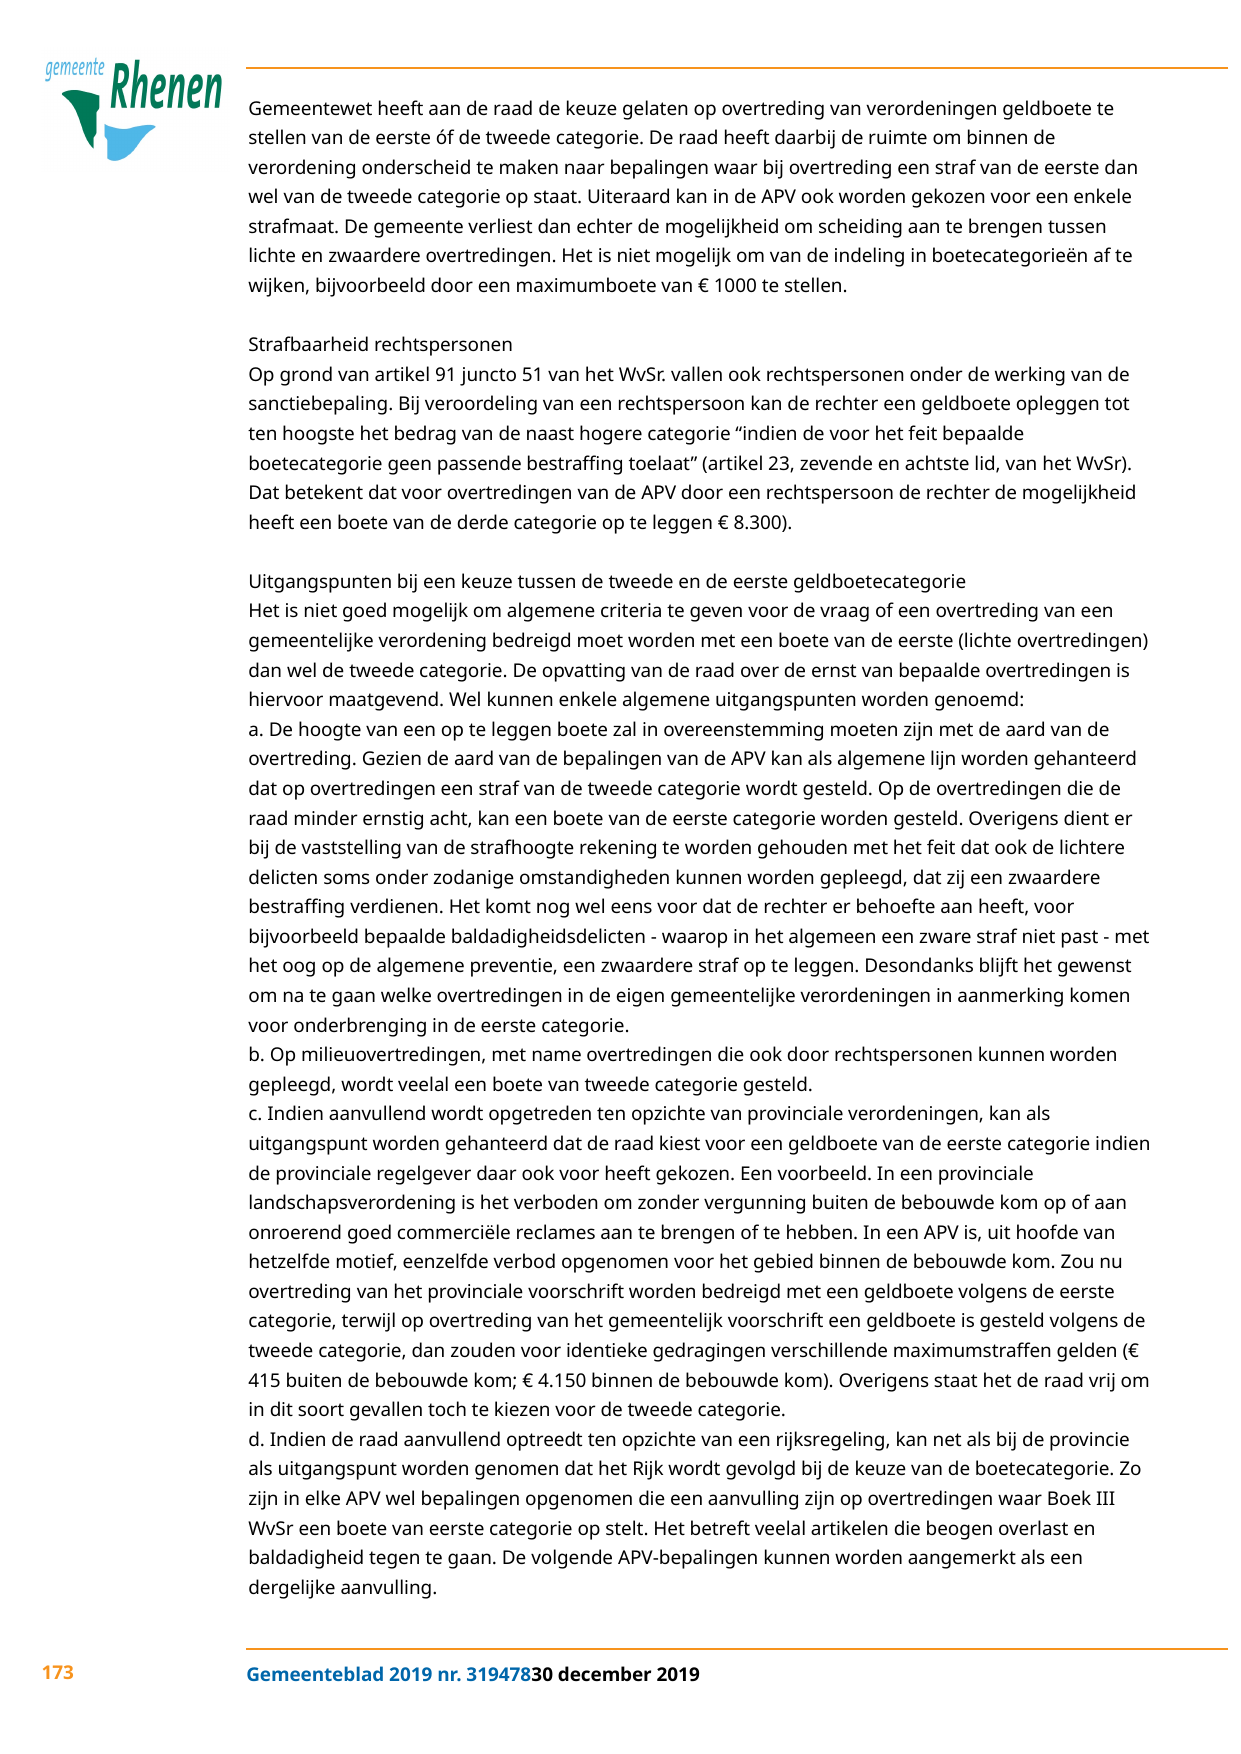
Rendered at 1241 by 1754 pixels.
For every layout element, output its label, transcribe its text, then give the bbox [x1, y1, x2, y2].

text Gemeentewet heeft aan de raad de keuze gelaten op overtreding van verordeningen geldboete te stellen van de eerste óf de tweede categorie. De raad heeft daarbij de ruimte om binnen de verordening onderscheid te maken naar bepalingen waar bij overtreding een straf van de eerste dan wel van de tweede categorie op staat. Uiteraard kan in de APV ook worden gekozen voor een enkele strafmaat. De gemeente verliest dan echter de mogelijkheid om scheiding aan te brengen tussen lichte en zwaardere overtredingen. Het is niet mogelijk om van de indeling in boetecategorieën af te wijken, bijvoorbeeld door een maximumboete van € 1000 te stellen. [248, 95, 1152, 298]
text a. De hoogte van een op te leggen boete zal in overeenstemming moeten zijn met de aard van de overtreding. Gezien de aard van de bepalingen van de APV kan als algemene lijn worden gehanteerd dat op overtredingen een straf van de tweede categorie wordt gesteld. Op de overtredingen die de raad minder ernstig acht, kan een boete van de eerste categorie worden gesteld. Overigens dient er bij de vaststelling van de strafhoogte rekening te worden gehouden met het feit dat ook de lichtere delicten soms onder zodanige omstandigheden kunnen worden gepleegd, dat zij een zwaardere bestraffing verdienen. Het komt nog wel eens voor dat de rechter er behoefte aan heeft, voor bijvoorbeeld bepaalde baldadigheidsdelicten - waarop in het algemeen een zware straf niet past - met het oog op de algemene preventie, een zwaardere straf op te leggen. Desondanks blijft het gewenst om na te gaan welke overtredingen in de eigen gemeentelijke verordeningen in aanmerking komen voor onderbrenging in de eerste categorie. [248, 716, 1152, 1038]
text b. Op milieuovertredingen, met name overtredingen die ook door rechtspersonen kunnen worden gepleegd, wordt veelal een boete van tweede categorie gesteld. [248, 1041, 1152, 1097]
text Op grond van artikel 91 juncto 51 van het WvSr. vallen ook rechtspersonen onder de werking van de sanctiebepaling. Bij veroordeling van een rechtspersoon kan de rechter een geldboete opleggen tot ten hoogste het bedrag van de naast hogere categorie “indien de voor het feit bepaalde boetecategorie geen passende bestraffing toelaat” (artikel 23, zevende en achtste lid, van het WvSr). Dat betekent dat voor overtredingen van de APV door een rechtspersoon de rechter de mogelijkheid heeft een boete van de derde categorie op te leggen € 8.300). [248, 361, 1152, 535]
text d. Indien de raad aanvullend optreedt ten opzichte van een rijksregeling, kan net als bij de provincie als uitgangspunt worden genomen dat het Rijk wordt gevolgd bij de keuze van de boetecategorie. Zo zijn in elke APV wel bepalingen opgenomen die een aanvulling zijn op overtredingen waar Boek III WvSr een boete van eerste categorie op stelt. Het betreft veelal artikelen die beogen overlast en baldadigheid tegen te gaan. De volgende APV-bepalingen kunnen worden aangemerkt als een dergelijke aanvulling. [248, 1426, 1152, 1600]
text c. Indien aanvullend wordt opgetreden ten opzichte van provinciale verordeningen, kan als uitgangspunt worden gehanteerd dat de raad kiest voor een geldboete van de eerste categorie indien de provinciale regelgever daar ook voor heeft gekozen. Een voorbeeld. In een provinciale landschapsverordening is het verboden om zonder vergunning buiten de bebouwde kom op of aan onroerend goed commerciële reclames aan te brengen of te hebben. In een APV is, uit hoofde van hetzelfde motief, eenzelfde verbod opgenomen voor het gebied binnen de bebouwde kom. Zou nu overtreding van het provinciale voorschrift worden bedreigd met een geldboete volgens de eerste categorie, terwijl op overtreding van het gemeentelijk voorschrift een geldboete is gesteld volgens de tweede categorie, dan zouden voor identieke gedragingen verschillende maximumstraffen gelden (€ 415 buiten de bebouwde kom; € 4.150 binnen de bebouwde kom). Overigens staat het de raad vrij om in dit soort gevallen toch te kiezen voor de tweede categorie. [248, 1101, 1152, 1422]
text Het is niet goed mogelijk om algemene criteria te geven voor de vraag of een overtreding van een gemeentelijke verordening bedreigd moet worden met een boete van de eerste (lichte overtredingen) dan wel de tweede categorie. De opvatting van de raad over de ernst van bepaalde overtredingen is hiervoor maatgevend. Wel kunnen enkele algemene uitgangspunten worden genoemd: [248, 598, 1152, 712]
picture [41, 47, 231, 172]
text Strafbaarheid rechtspersonen [248, 331, 1152, 357]
text Uitgangspunten bij een keuze tussen de tweede en de eerste geldboetecategorie [248, 568, 1152, 594]
